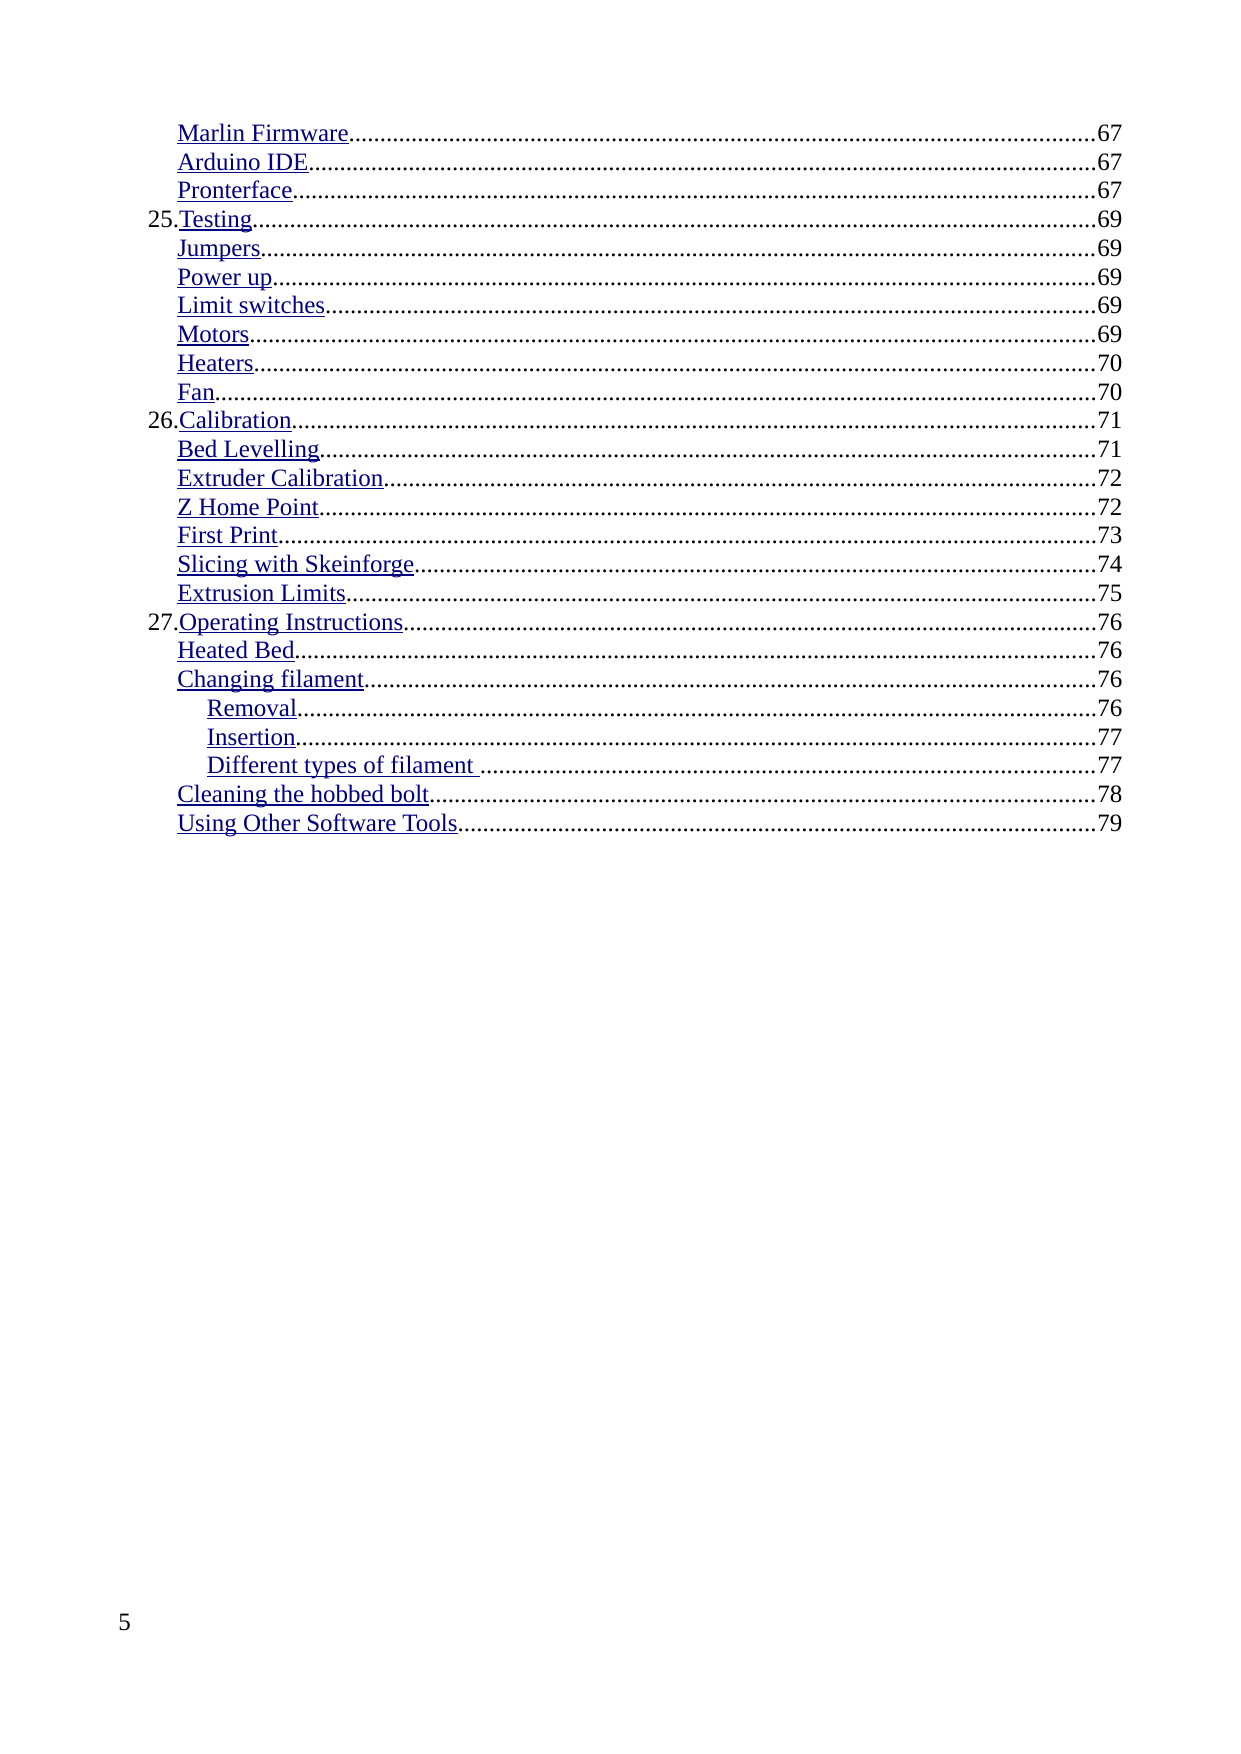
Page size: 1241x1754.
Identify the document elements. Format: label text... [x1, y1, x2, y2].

text 25.Testing 69 [148, 204, 1122, 233]
text First Print 73 [177, 521, 1122, 549]
text Limit switches 69 [177, 291, 1122, 319]
text Fan 70 [177, 377, 1122, 406]
text Heaters 70 [177, 348, 1122, 377]
text Motors 69 [177, 319, 1122, 348]
text 27.Operating Instructions 76 [148, 607, 1122, 636]
text Changing filament 76 [177, 664, 1122, 693]
text Heated Bed 76 [177, 636, 1122, 664]
text Jumpers 69 [177, 233, 1122, 262]
text Using Other Software Tools 79 [177, 808, 1122, 837]
text Bed Levelling 71 [177, 434, 1122, 463]
text Marlin Firmware 67 [177, 118, 1122, 147]
text Removal 76 [207, 693, 1122, 722]
text Slicing with Skeinforge 74 [177, 549, 1122, 578]
text Different types of filament 77 [207, 751, 1122, 779]
text Pronterface 67 [177, 176, 1122, 204]
text Insertion 77 [207, 722, 1122, 751]
text Z Home Point 72 [177, 492, 1122, 521]
text 26.Calibration 71 [148, 406, 1122, 434]
text Arduino IDE 67 [177, 147, 1122, 176]
text Power up 69 [177, 262, 1122, 291]
text Extrusion Limits 75 [177, 578, 1122, 607]
text Extruder Calibration 72 [177, 463, 1122, 492]
text Cleaning the hobbed bolt 78 [177, 779, 1122, 808]
